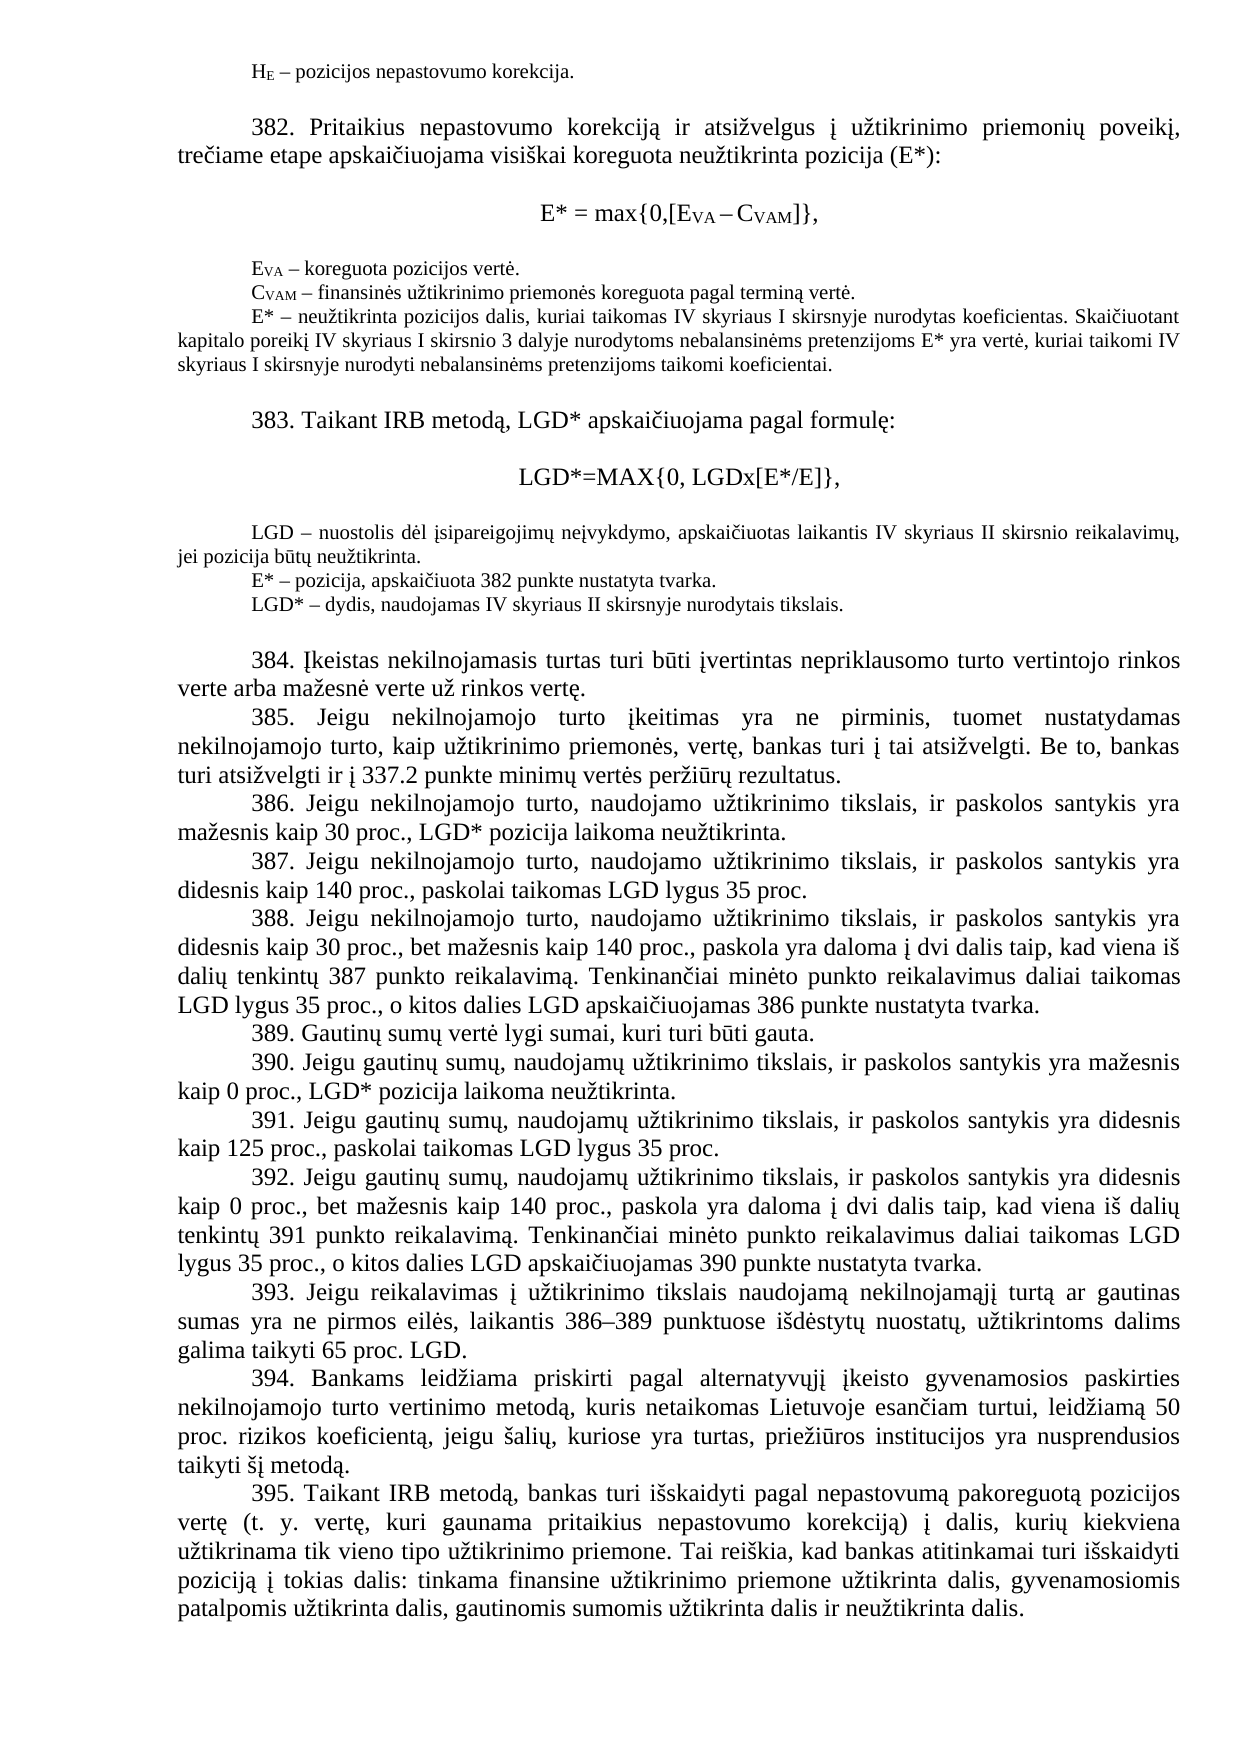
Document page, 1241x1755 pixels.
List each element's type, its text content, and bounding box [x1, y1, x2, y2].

text E* – neužtikrinta pozicijos dalis, kuriai taikomas IV skyriaus I skirsnyje nurodytas koeficientas. Skaičiuotant kapitalo poreikį IV skyriaus I skirsnio 3 dalyje nurodytoms nebalansinėms pretenzijoms E* yra vertė, kuriai taikomi IV skyriaus I skirsnyje nurodyti nebalansinėms pretenzijoms taikomi koeficientai. [177, 304, 1181, 376]
text 388. Jeigu nekilnojamojo turto, naudojamo užtikrinimo tikslais, ir paskolos santykis yra didesnis kaip 30 proc., bet mažesnis kaip 140 proc., paskola yra daloma į dvi dalis taip, kad viena iš dalių tenkintų 387 punkto reikalavimą. Tenkinančiai minėto punkto reikalavimus daliai taikomas LGD lygus 35 proc., o kitos dalies LGD apskaičiuojamas 386 punkte nustatyta tvarka. [177, 903, 1181, 1018]
text 387. Jeigu nekilnojamojo turto, naudojamo užtikrinimo tikslais, ir paskolos santykis yra didesnis kaip 140 proc., paskolai taikomas LGD lygus 35 proc. [177, 846, 1181, 903]
text 393. Jeigu reikalavimas į užtikrinimo tikslais naudojamą nekilnojamąjį turtą ar gautinas sumas yra ne pirmos eilės, laikantis 386–389 punktuose išdėstytų nuostatų, užtikrintoms dalims galima taikyti 65 proc. LGD. [177, 1277, 1181, 1363]
text LGD* – dydis, naudojamas IV skyriaus II skirsnyje nurodytais tikslais. [177, 592, 1181, 616]
text E* = max{0,[EVA – CVAM]}, [177, 198, 1181, 227]
text 394. Bankams leidžiama priskirti pagal alternatyvųjį įkeisto gyvenamosios paskirties nekilnojamojo turto vertinimo metodą, kuris netaikomas Lietuvoje esančiam turtui, leidžiamą 50 proc. rizikos koeficientą, jeigu šalių, kuriose yra turtas, priežiūros institucijos yra nusprendusios taikyti šį metodą. [177, 1363, 1181, 1478]
text 382. Pritaikius nepastovumo korekciją ir atsižvelgus į užtikrinimo priemonių poveikį, trečiame etape apskaičiuojama visiškai koreguota neužtikrinta pozicija (E*): [177, 112, 1181, 169]
text 391. Jeigu gautinų sumų, naudojamų užtikrinimo tikslais, ir paskolos santykis yra didesnis kaip 125 proc., paskolai taikomas LGD lygus 35 proc. [177, 1105, 1181, 1162]
text 389. Gautinų sumų vertė lygi sumai, kuri turi būti gauta. [177, 1018, 1181, 1047]
text HE – pozicijos nepastovumo korekcija. [177, 59, 1181, 83]
text LGD – nuostolis dėl įsipareigojimų neįvykdymo, apskaičiuotas laikantis IV skyriaus II skirsnio reikalavimų, jei pozicija būtų neužtikrinta. [177, 520, 1181, 568]
text 395. Taikant IRB metodą, bankas turi išskaidyti pagal nepastovumą pakoreguotą pozicijos vertę (t. y. vertę, kuri gaunama pritaikius nepastovumo korekciją) į dalis, kurių kiekviena užtikrinama tik vieno tipo užtikrinimo priemone. Tai reiškia, kad bankas atitinkamai turi išskaidyti poziciją į tokias dalis: tinkama finansine užtikrinimo priemone užtikrinta dalis, gyvenamosiomis patalpomis užtikrinta dalis, gautinomis sumomis užtikrinta dalis ir neužtikrinta dalis. [177, 1478, 1181, 1622]
text 386. Jeigu nekilnojamojo turto, naudojamo užtikrinimo tikslais, ir paskolos santykis yra mažesnis kaip 30 proc., LGD* pozicija laikoma neužtikrinta. [177, 788, 1181, 846]
text 385. Jeigu nekilnojamojo turto įkeitimas yra ne pirminis, tuomet nustatydamas nekilnojamojo turto, kaip užtikrinimo priemonės, vertę, bankas turi į tai atsižvelgti. Be to, bankas turi atsižvelgti ir į 337.2 punkte minimų vertės peržiūrų rezultatus. [177, 702, 1181, 788]
text E* – pozicija, apskaičiuota 382 punkte nustatyta tvarka. [177, 568, 1181, 592]
text 392. Jeigu gautinų sumų, naudojamų užtikrinimo tikslais, ir paskolos santykis yra didesnis kaip 0 proc., bet mažesnis kaip 140 proc., paskola yra daloma į dvi dalis taip, kad viena iš dalių tenkintų 391 punkto reikalavimą. Tenkinančiai minėto punkto reikalavimus daliai taikomas LGD lygus 35 proc., o kitos dalies LGD apskaičiuojamas 390 punkte nustatyta tvarka. [177, 1162, 1181, 1277]
text 384. Įkeistas nekilnojamasis turtas turi būti įvertintas nepriklausomo turto vertintojo rinkos verte arba mažesnė verte už rinkos vertę. [177, 645, 1181, 702]
text 383. Taikant IRB metodą, LGD* apskaičiuojama pagal formulę: [177, 405, 1181, 433]
text CVAM – finansinės užtikrinimo priemonės koreguota pagal terminą vertė. [177, 280, 1181, 304]
text LGD*=MAX{0, LGDx[E*/E]}, [177, 462, 1181, 491]
text EVA – koreguota pozicijos vertė. [177, 256, 1181, 280]
text 390. Jeigu gautinų sumų, naudojamų užtikrinimo tikslais, ir paskolos santykis yra mažesnis kaip 0 proc., LGD* pozicija laikoma neužtikrinta. [177, 1047, 1181, 1105]
